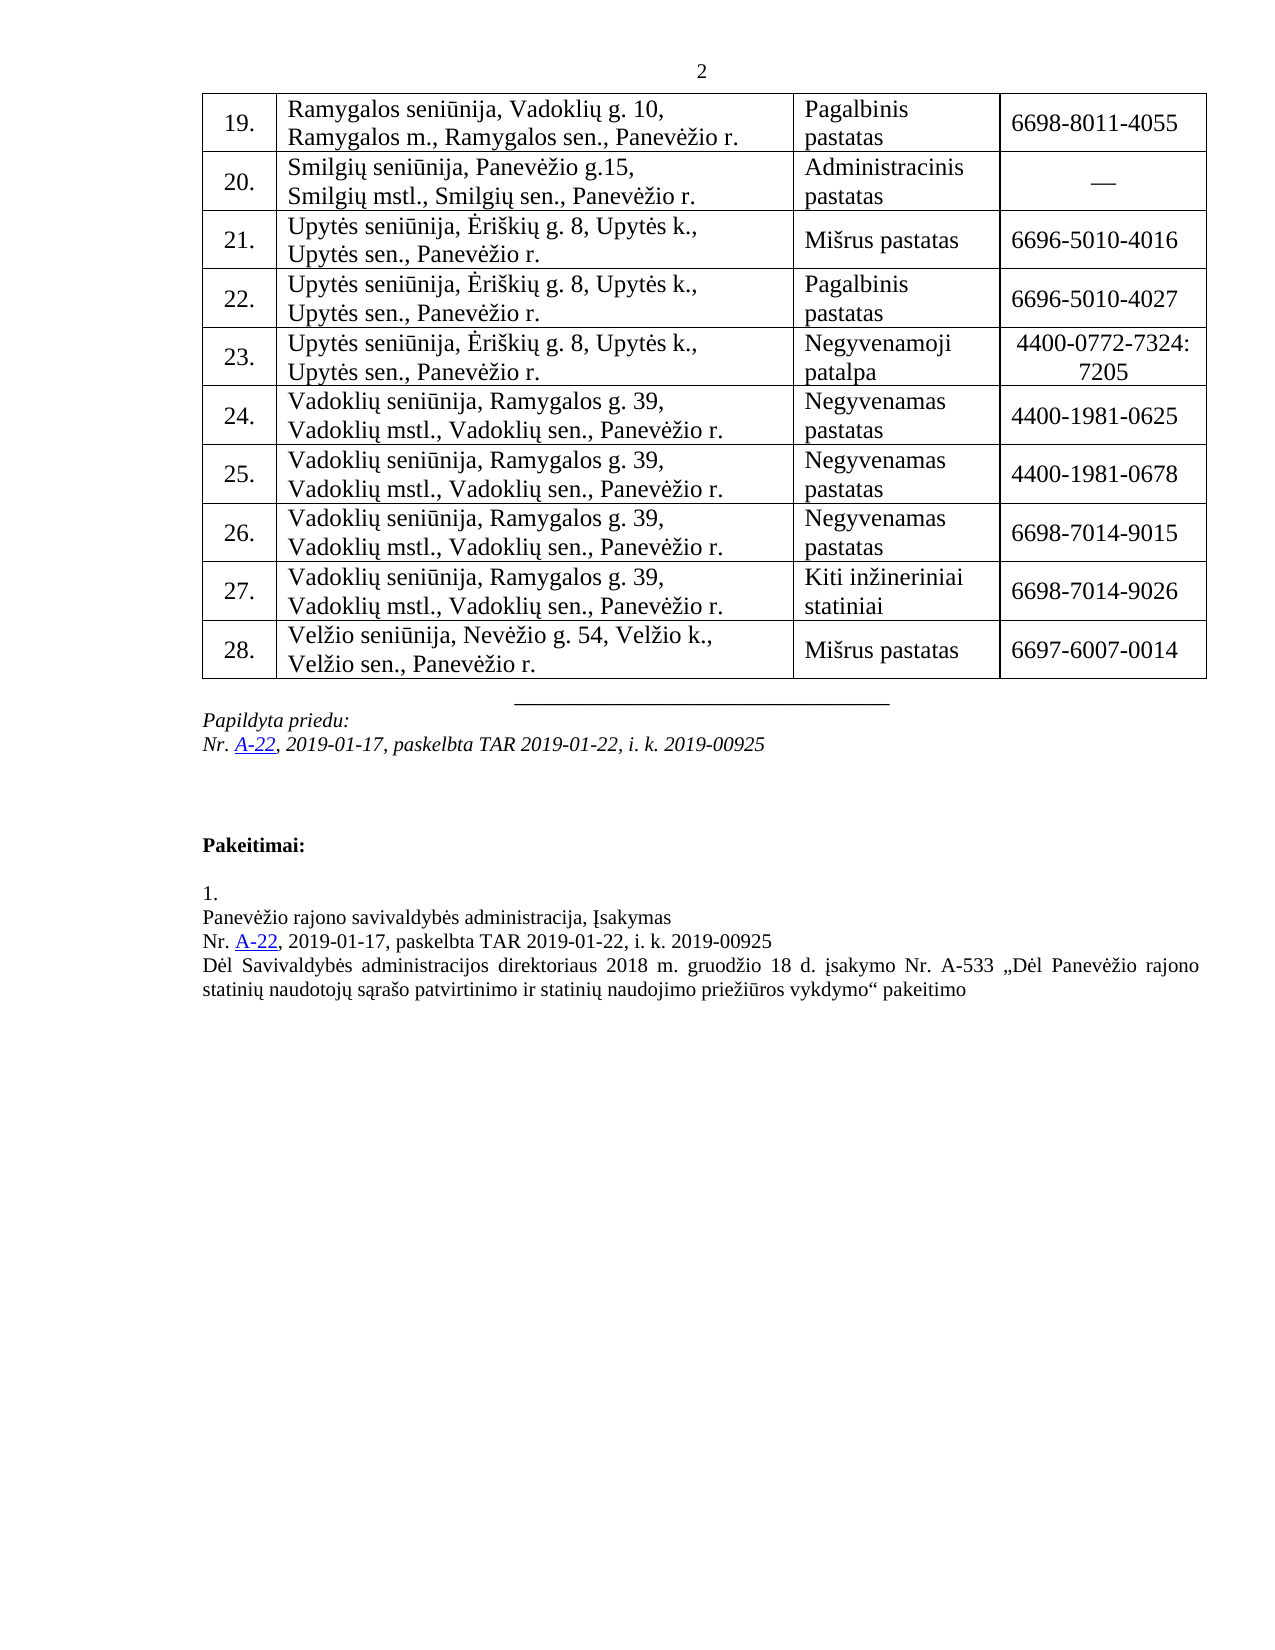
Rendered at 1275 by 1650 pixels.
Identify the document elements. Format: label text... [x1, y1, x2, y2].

table_cell 23. [203, 328, 276, 385]
table_cell Negyvenamas pastatas [794, 386, 999, 444]
table_cell Vadoklių seniūnija, Ramygalos g. 39, Vadoklių mstl., Vadoklių sen., Panevėžio r. [277, 504, 793, 561]
table_cell Velžio seniūnija, Nevėžio g. 54, Velžio k., Velžio sen., Panevėžio r. [277, 621, 793, 678]
text Dėl Savivaldybės administracijos direktoriaus 2018 m. gruodžio 18 d. įsakymo Nr. A-533 „Dėl Panevėžio rajono statinių naudotojų sąrašo patvirtinimo ir statinių naudojimo priežiūros vykdymo“ pakeitimo [202, 953, 1201, 1001]
table_cell 4400-0772-7324: 7205 [1001, 328, 1206, 385]
table_cell Kiti inžineriniai statiniai [794, 562, 999, 619]
table_cell 4400-1981-0678 [1001, 445, 1206, 502]
table_cell 20. [203, 152, 276, 210]
table_cell Mišrus pastatas [794, 211, 999, 268]
table_cell 27. [203, 562, 276, 619]
table_cell 19. [203, 94, 276, 151]
text Panevėžio rajono savivaldybės administracija, Įsakymas [202, 905, 1201, 929]
table_cell — [1001, 152, 1206, 210]
table_cell Mišrus pastatas [794, 621, 999, 678]
table_cell 22. [203, 269, 276, 327]
text ______________________________ [202, 679, 1201, 708]
table_cell 25. [203, 445, 276, 502]
table_cell Negyvenamoji patalpa [794, 328, 999, 385]
table_cell Negyvenamas pastatas [794, 445, 999, 502]
table_cell Vadoklių seniūnija, Ramygalos g. 39, Vadoklių mstl., Vadoklių sen., Panevėžio r. [277, 562, 793, 619]
table_cell 6698-7014-9015 [1001, 504, 1206, 561]
text Nr. A-22, 2019-01-17, paskelbta TAR 2019-01-22, i. k. 2019-00925 [202, 732, 1201, 756]
text Nr. A-22, 2019-01-17, paskelbta TAR 2019-01-22, i. k. 2019-00925 [202, 929, 1201, 953]
table_cell 4400-1981-0625 [1001, 386, 1206, 444]
table_cell Upytės seniūnija, Ėriškių g. 8, Upytės k., Upytės sen., Panevėžio r. [277, 269, 793, 327]
text Papildyta priedu: [202, 708, 1201, 732]
text Pakeitimai: [202, 833, 1201, 857]
table_cell 6697-6007-0014 [1001, 621, 1206, 678]
table_cell Negyvenamas pastatas [794, 504, 999, 561]
table_cell 21. [203, 211, 276, 268]
text 1. [202, 881, 1201, 905]
table_cell Vadoklių seniūnija, Ramygalos g. 39, Vadoklių mstl., Vadoklių sen., Panevėžio r. [277, 445, 793, 502]
table_cell Ramygalos seniūnija, Vadoklių g. 10, Ramygalos m., Ramygalos sen., Panevėžio r. [277, 94, 793, 151]
table_cell 28. [203, 621, 276, 678]
table_cell Upytės seniūnija, Ėriškių g. 8, Upytės k., Upytės sen., Panevėžio r. [277, 211, 793, 268]
table_cell Pagalbinis pastatas [794, 269, 999, 327]
table_cell Smilgių seniūnija, Panevėžio g.15, Smilgių mstl., Smilgių sen., Panevėžio r. [277, 152, 793, 210]
table_cell Administracinis pastatas [794, 152, 999, 210]
table_cell Upytės seniūnija, Ėriškių g. 8, Upytės k., Upytės sen., Panevėžio r. [277, 328, 793, 385]
table_cell Vadoklių seniūnija, Ramygalos g. 39, Vadoklių mstl., Vadoklių sen., Panevėžio r. [277, 386, 793, 444]
table_cell 24. [203, 386, 276, 444]
table_cell 6696-5010-4016 [1001, 211, 1206, 268]
table_cell 6696-5010-4027 [1001, 269, 1206, 327]
table_cell Pagalbinis pastatas [794, 94, 999, 151]
table_cell 6698-8011-4055 [1001, 94, 1206, 151]
table_cell 6698-7014-9026 [1001, 562, 1206, 619]
table_cell 26. [203, 504, 276, 561]
